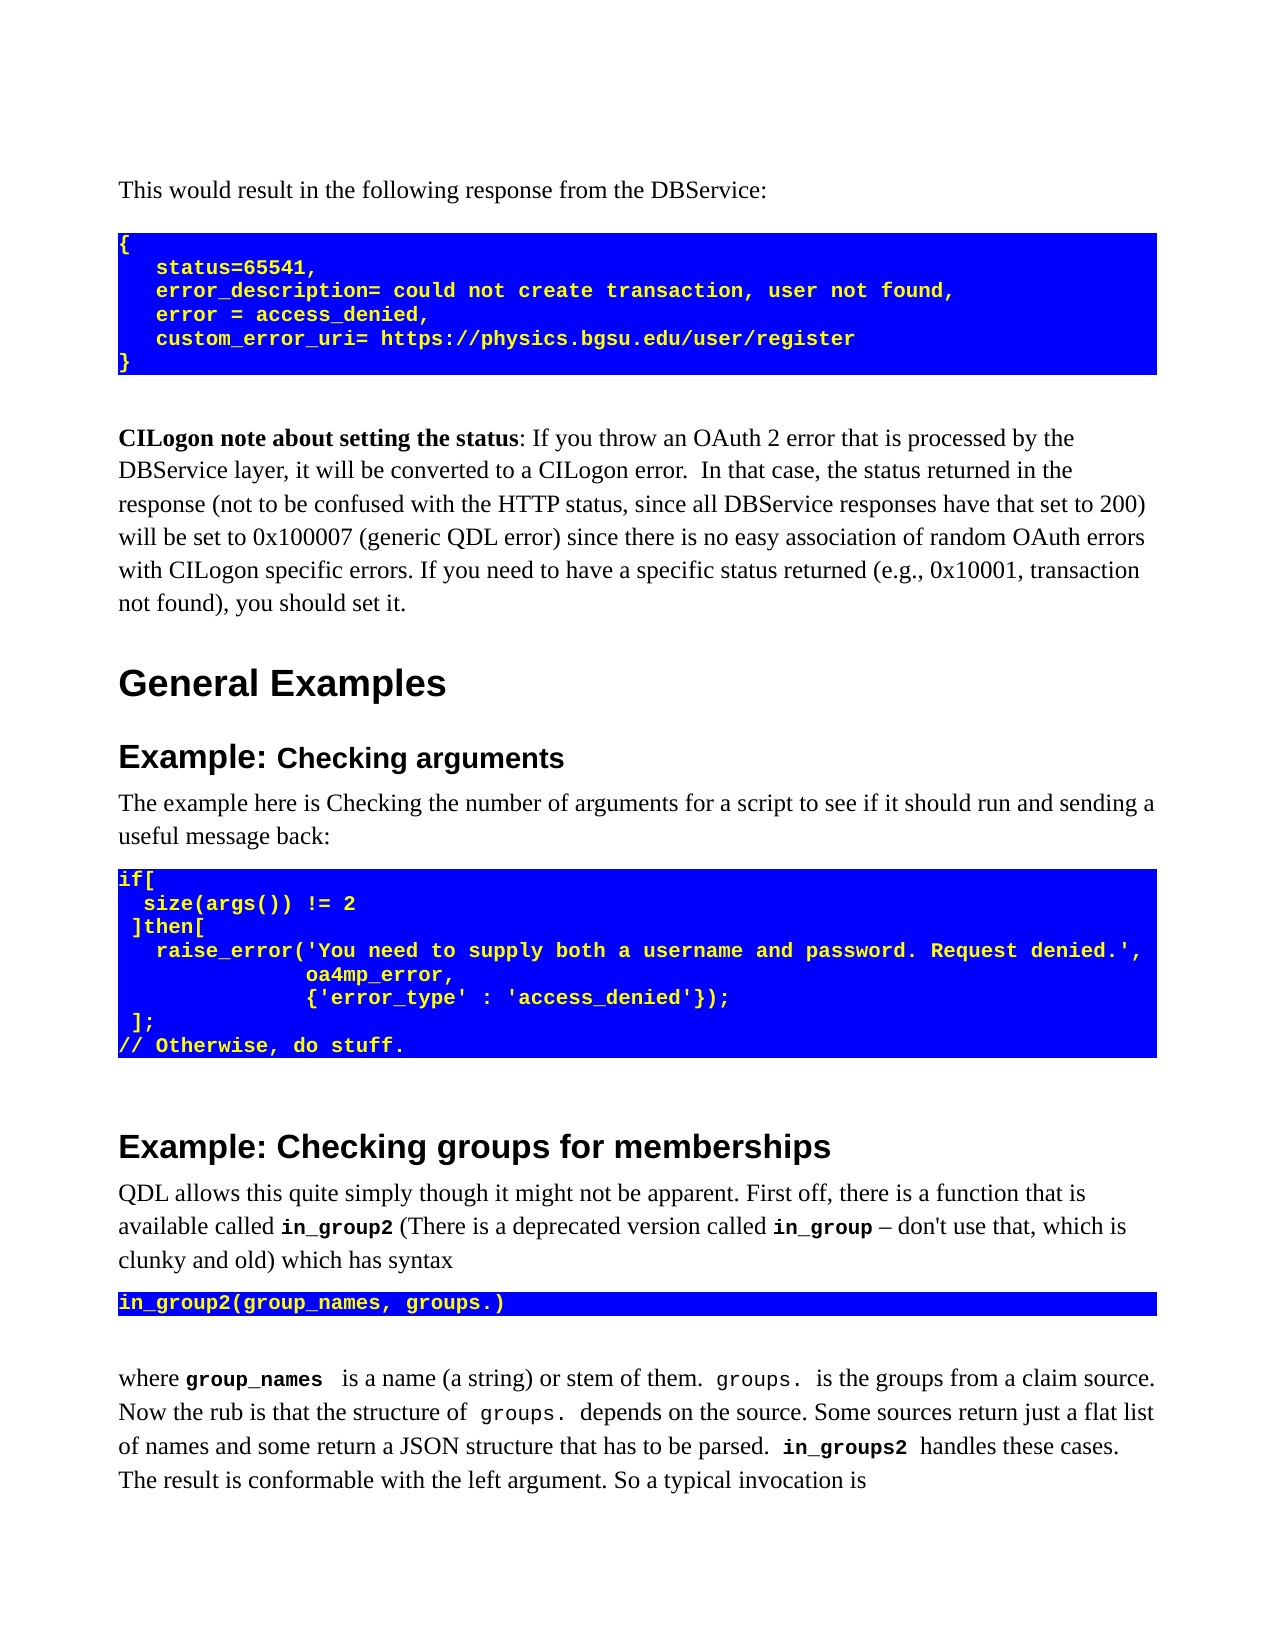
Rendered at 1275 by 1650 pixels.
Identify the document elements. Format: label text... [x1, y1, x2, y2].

text CILogon note about setting the status: If you throw an OAuth 2 error that is processed by the DBService layer, it will be converted to a CILogon error. In that case, the status returned in the response (not to be confused with the HTTP status, since all DBService responses have that set to 200) will be set to 0x100007 (generic QDL error) since there is no easy association of random OAuth errors with CILogon specific errors. If you need to have a specific status returned (e.g., 0x10001, transaction not found), you should set it. [118, 423, 1157, 616]
text This would result in the following response from the DBService: [118, 176, 1157, 204]
text {'error_type' : 'access_denied'}); [118, 987, 1157, 1011]
text } [118, 351, 1157, 375]
text The example here is Checking the number of arguments for a script to see if it should run and sending a useful message back: [118, 788, 1157, 850]
text size(args()) != 2 [118, 893, 1157, 916]
text // Otherwise, do stuff. [118, 1034, 1157, 1058]
text if[ [118, 869, 1157, 893]
text { [118, 233, 1157, 257]
text in_group2(group_names, groups.) [118, 1292, 1157, 1316]
subtitle Example: Checking groups for memberships [118, 1127, 1157, 1165]
text ]then[ [118, 916, 1157, 940]
text ]; [118, 1011, 1157, 1034]
text QDL allows this quite simply though it might not be apparent. First off, there is a function that is available called in_group2 (There is a deprecated version called in_group – don't use that, which is clunky and old) which has syntax [118, 1178, 1157, 1273]
text where group_names is a name (a string) or stem of them. groups. is the groups from a claim source. Now the rub is that the structure of groups. depends on the source. Some sources return just a flat list of names and some return a JSON structure that has to be parsed. in_groups2 handles these cases. The result is conformable with the left argument. So a typical invocation is [118, 1363, 1157, 1494]
subtitle Example: Checking arguments [118, 737, 1157, 776]
text custom_error_uri= https://physics.bgsu.edu/user/register [118, 328, 1157, 351]
text oa4mp_error, [118, 964, 1157, 987]
text error_description= could not create transaction, user not found, [118, 280, 1157, 304]
subtitle General Examples [118, 660, 1157, 704]
text error = access_denied, [118, 304, 1157, 328]
text status=65541, [118, 257, 1157, 280]
text raise_error('You need to supply both a username and password. Request denied.', [118, 940, 1157, 964]
